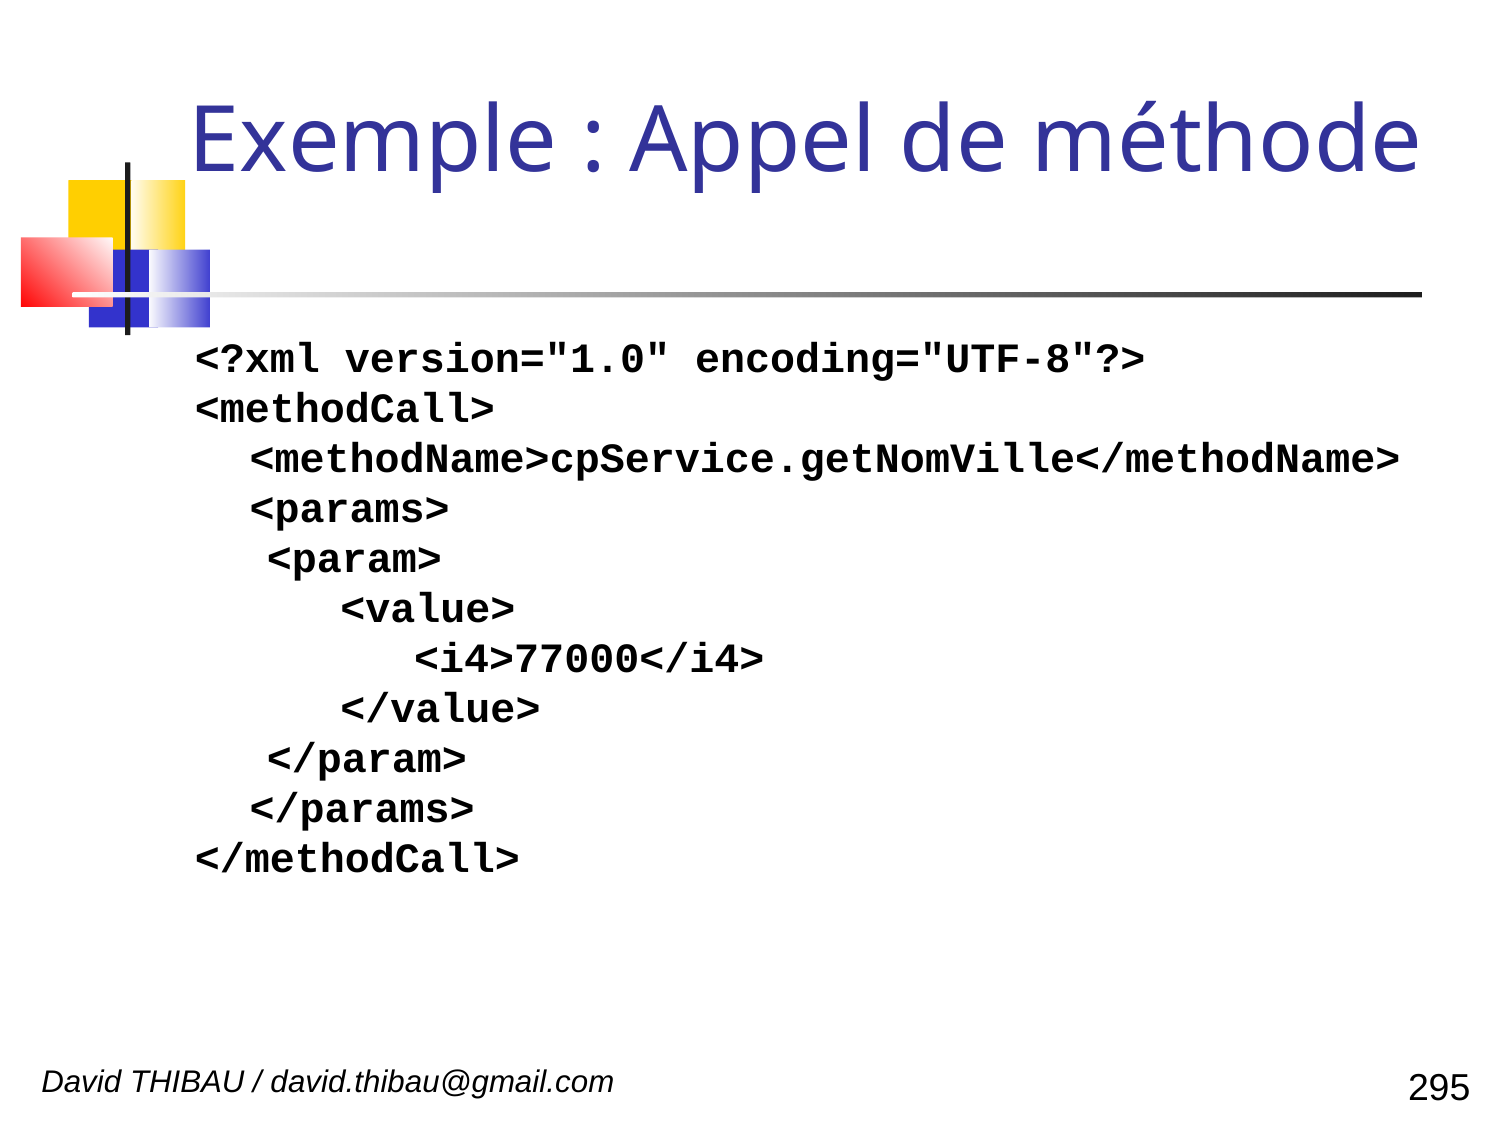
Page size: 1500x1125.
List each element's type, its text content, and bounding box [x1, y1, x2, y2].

list <?xml version="1.0" encoding="UTF-8"?> <methodCall> <methodName>cpService.getNomVille</methodName> <params> <param> <value> <i4>77000</i4> </value> </param> </params> </methodCall> [193, 330, 1469, 1047]
title Exemple : Appel de méthode [188, 13, 1467, 275]
